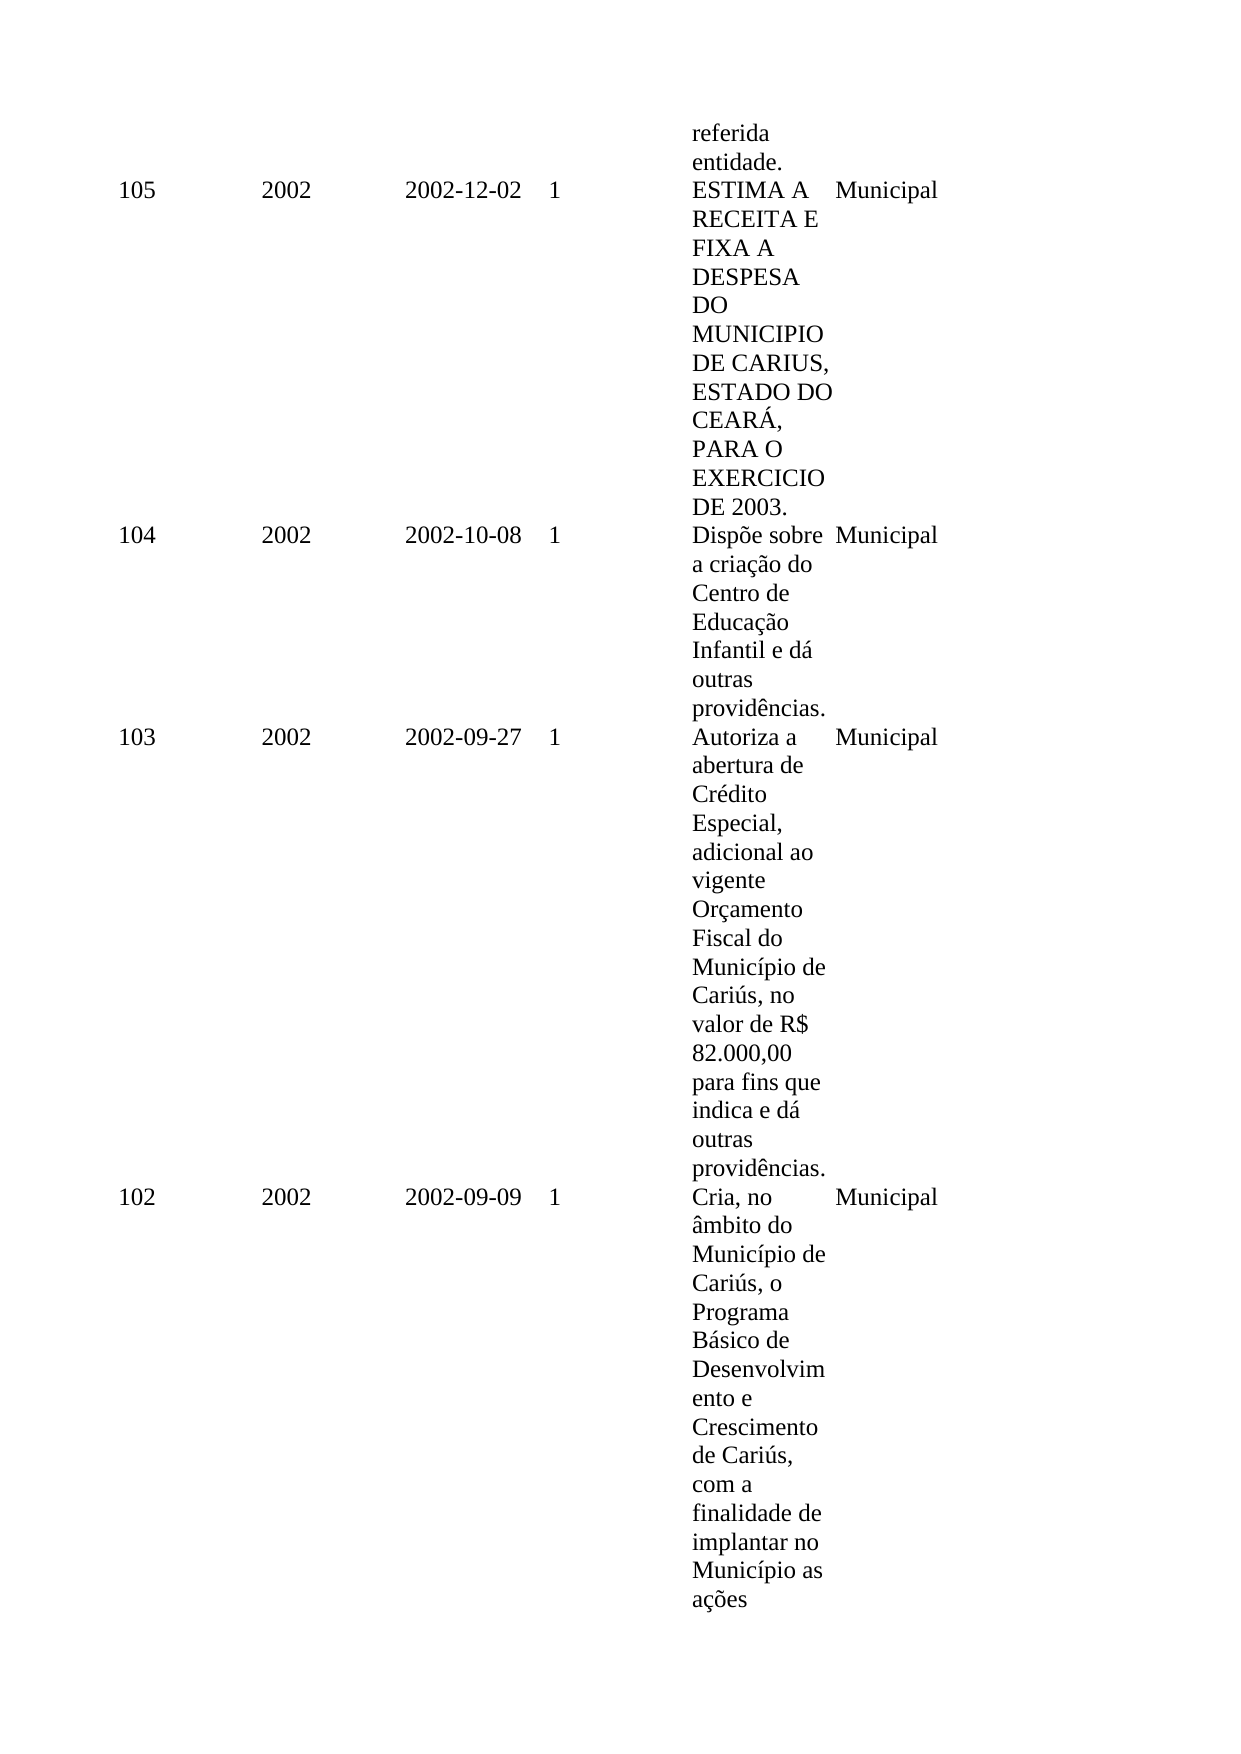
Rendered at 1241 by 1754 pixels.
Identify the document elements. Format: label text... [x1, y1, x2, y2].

table_cell 1 [548, 1182, 692, 1613]
table_cell 1 [548, 521, 692, 722]
table_cell 1 [548, 176, 692, 521]
table_cell 2002-10-08 [405, 521, 548, 722]
table_cell [979, 1182, 1122, 1613]
table_cell ESTIMA A RECEITA E FIXA A DESPESA DO MUNICIPIO DE CARIUS, ESTADO DO CEARÁ, PARA O EXERCICIO DE 2003. [692, 176, 835, 521]
table_cell [548, 118, 692, 176]
table_cell [979, 521, 1122, 722]
table_cell Municipal [835, 1182, 979, 1613]
table_cell Municipal [835, 722, 979, 1182]
table_cell [405, 118, 548, 176]
table_cell Cria, no âmbito do Município de Cariús, o Programa Básico de Desenvolvimento e Crescimento de Cariús, com a finalidade de implantar no Município as ações [692, 1182, 835, 1613]
table_cell 1 [548, 722, 692, 1182]
table_cell Municipal [835, 521, 979, 722]
table_cell [979, 118, 1122, 176]
table_cell 2002 [261, 1182, 405, 1613]
table_cell 103 [118, 722, 261, 1182]
table_cell 102 [118, 1182, 261, 1613]
table_cell Autoriza a abertura de Crédito Especial, adicional ao vigente Orçamento Fiscal do Município de Cariús, no valor de R$ 82.000,00 para fins que indica e dá outras providências. [692, 722, 835, 1182]
table_cell 2002 [261, 722, 405, 1182]
table_cell 2002-09-09 [405, 1182, 548, 1613]
table_cell Dispõe sobre a criação do Centro de Educação Infantil e dá outras providências. [692, 521, 835, 722]
table_cell referida entidade. [692, 118, 835, 176]
table_cell [979, 176, 1122, 521]
table_cell 2002-09-27 [405, 722, 548, 1182]
table_cell 2002 [261, 521, 405, 722]
table_cell 2002 [261, 176, 405, 521]
table_cell [118, 118, 261, 176]
table_cell [835, 118, 979, 176]
table_cell [261, 118, 405, 176]
table_cell [979, 722, 1122, 1182]
table_cell Municipal [835, 176, 979, 521]
table_cell 105 [118, 176, 261, 521]
table_cell 104 [118, 521, 261, 722]
table_cell 2002-12-02 [405, 176, 548, 521]
